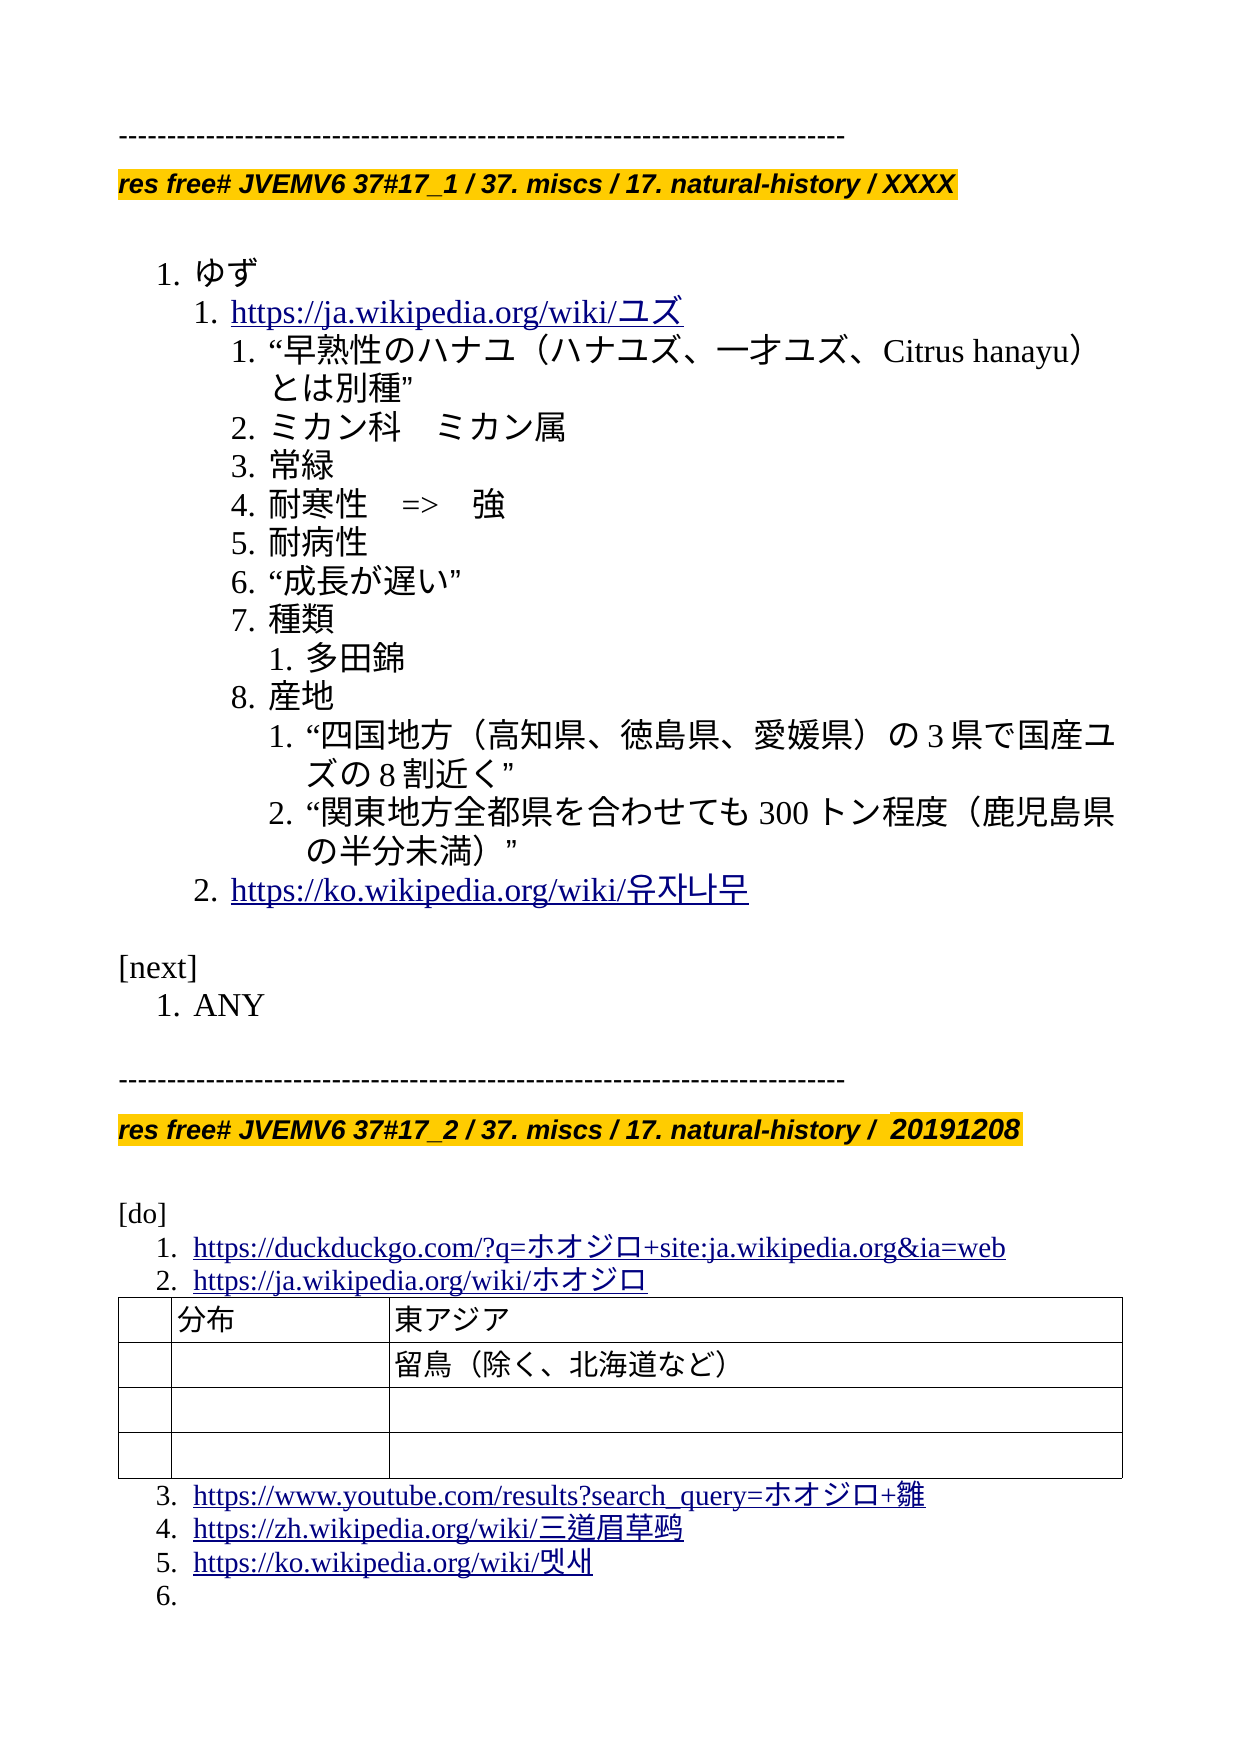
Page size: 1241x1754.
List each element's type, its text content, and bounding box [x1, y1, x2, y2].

table_cell [172, 1343, 389, 1387]
text --------------------------------------------------------------------------- [118, 1062, 1122, 1096]
table_header [119, 1298, 171, 1342]
list https://duckduckgo.com/?q=ホオジロ+site:ja.wikipedia.org&ia=web [156, 1230, 1122, 1263]
list ミカン科 ミカン属 [231, 408, 1122, 446]
list “関東地方全都県を合わせても300トン程度（鹿児島県の半分未満）” [268, 793, 1122, 870]
table_cell [119, 1388, 171, 1432]
list ANY [156, 985, 1122, 1024]
list 耐病性 [231, 523, 1122, 562]
list “成長が遅い” [231, 562, 1122, 600]
text res free# JVEMV6 37#17_2 / 37. miscs / 17. natural-history / 20191208 [118, 1112, 1122, 1146]
list https://zh.wikipedia.org/wiki/三道眉草鹀 [156, 1511, 1122, 1545]
text [next] [118, 947, 1122, 985]
list 多田錦 [268, 639, 1122, 677]
text [do] [118, 1196, 1122, 1230]
text --------------------------------------------------------------------------- [118, 118, 1122, 152]
list 常緑 [231, 446, 1122, 485]
table_cell [390, 1388, 1122, 1432]
list ゆず [156, 254, 1122, 292]
table_cell [119, 1343, 171, 1387]
table_cell [172, 1433, 389, 1477]
list “早熟性のハナユ（ハナユズ、一才ユズ、Citrus hanayu）とは別種” [231, 331, 1122, 408]
list https://ko.wikipedia.org/wiki/멧새 [156, 1545, 1122, 1578]
table_cell [172, 1388, 389, 1432]
text res free# JVEMV6 37#17_1 / 37. miscs / 17. natural-history / XXXX [118, 168, 1122, 200]
table_cell [390, 1433, 1122, 1477]
list https://ko.wikipedia.org/wiki/유자나무 [193, 870, 1122, 909]
table_header 分布 [172, 1298, 389, 1342]
list “四国地方（高知県、徳島県、愛媛県）の3県で国産ユズの8割近く” [268, 716, 1122, 793]
table_header 東アジア [390, 1298, 1122, 1342]
list 種類 [231, 600, 1122, 639]
list 耐寒性 => 強 [231, 485, 1122, 523]
table_cell [119, 1433, 171, 1477]
list 産地 [231, 677, 1122, 716]
table_cell 留鳥（除く、北海道など） [390, 1343, 1122, 1387]
list https://ja.wikipedia.org/wiki/ホオジロ [156, 1263, 1122, 1297]
list https://www.youtube.com/results?search_query=ホオジロ+雛 [156, 1479, 1122, 1511]
list https://ja.wikipedia.org/wiki/ユズ [193, 292, 1122, 331]
